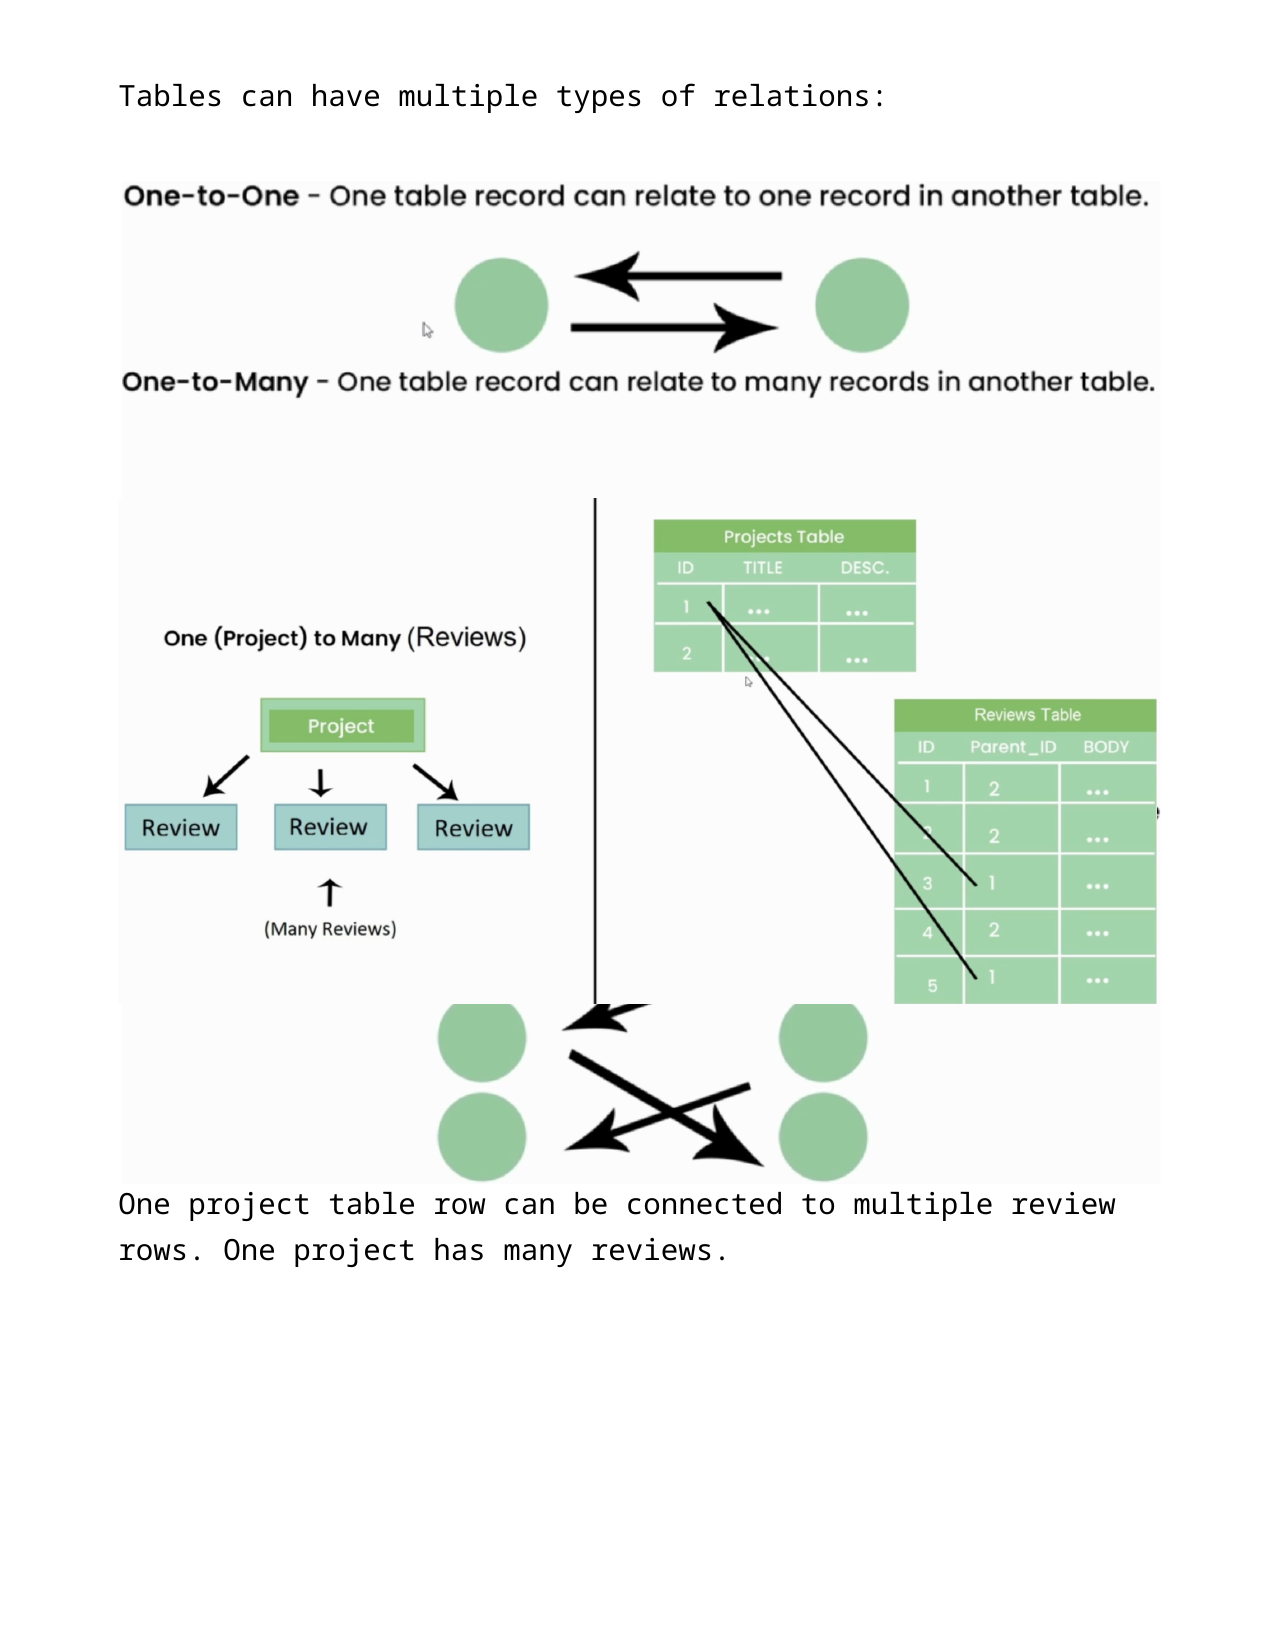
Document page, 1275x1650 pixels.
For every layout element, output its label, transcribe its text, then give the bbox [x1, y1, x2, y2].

text One project table row can be connected to multiple review rows. One project has many reviews. [118, 1004, 1157, 1269]
text Tables can have multiple types of relations: [118, 75, 1157, 115]
